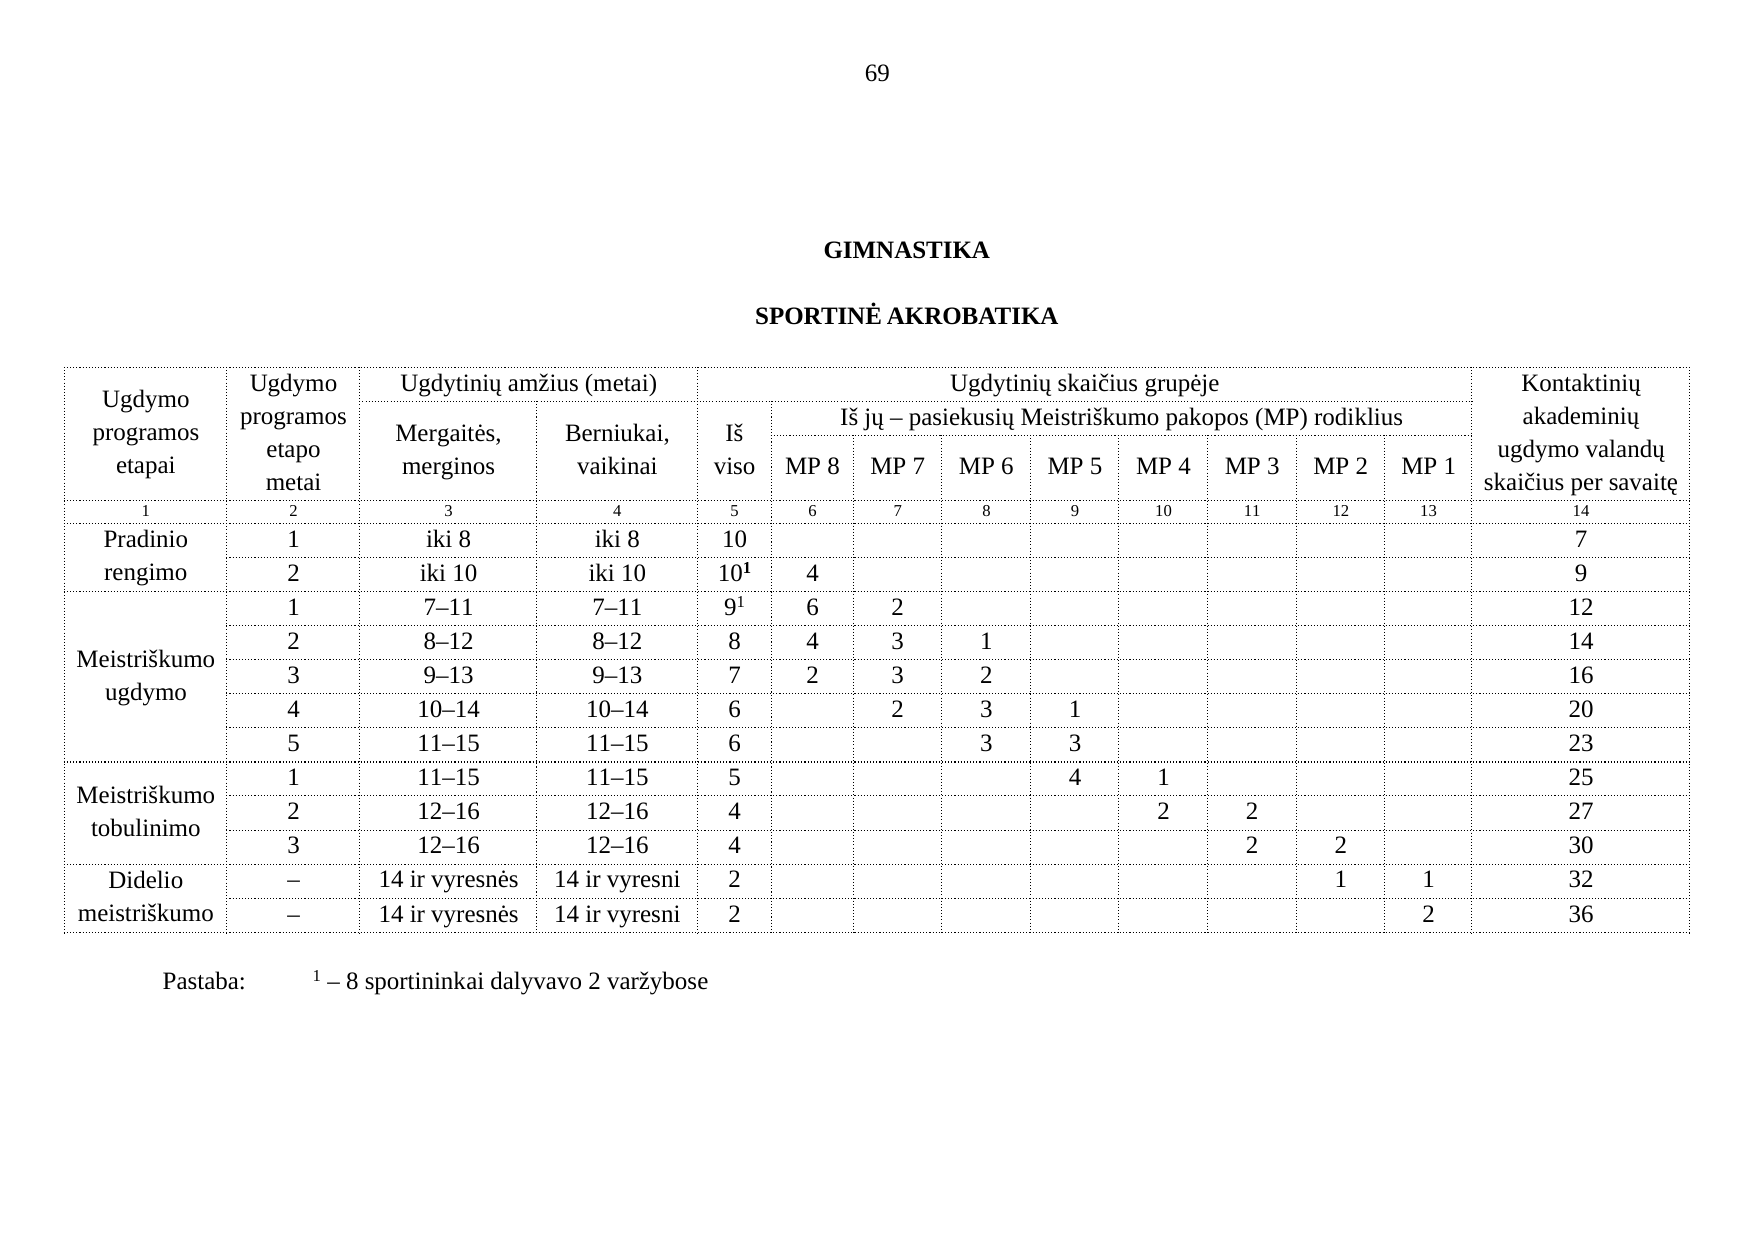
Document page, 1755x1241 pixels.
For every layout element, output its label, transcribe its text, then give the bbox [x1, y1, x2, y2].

table_cell 10–14 [537, 693, 697, 727]
table_cell [853, 830, 942, 863]
text Sportinė akrobatika [177, 301, 1636, 329]
table_cell 6 [697, 727, 771, 761]
table_cell 2 [227, 625, 360, 659]
text Gimnastika [177, 235, 1636, 263]
table_cell 2 [697, 864, 771, 898]
table_cell – [227, 898, 360, 932]
table_cell [942, 523, 1030, 557]
table_cell Mergaitės, merginos [360, 401, 537, 500]
table_cell 3 [227, 659, 360, 693]
table_cell 3 [360, 500, 537, 523]
table_cell MP 1 [1385, 435, 1472, 500]
table_cell [853, 523, 942, 557]
table_cell [1385, 795, 1472, 829]
table_cell 13 [1385, 500, 1472, 523]
table_cell [1030, 625, 1119, 659]
table_cell 12–16 [360, 795, 537, 829]
table_cell [771, 864, 853, 898]
table_cell 91 [697, 591, 771, 625]
table_cell – [227, 864, 360, 898]
table_cell 3 [1030, 727, 1119, 761]
table_cell Iš jų – pasiekusių Meistriškumo pakopos (MP) rodiklius [771, 401, 1472, 435]
table_cell [1296, 761, 1385, 795]
table_cell 1 [1385, 864, 1472, 898]
table_cell 14 [1472, 625, 1690, 659]
table_cell [1385, 659, 1472, 693]
table_cell 8 [697, 625, 771, 659]
table_cell iki 10 [360, 557, 537, 591]
table_cell 14 ir vyresnės [360, 864, 537, 898]
table_cell 2 [227, 795, 360, 829]
table_cell Didelio meistriškumo [64, 864, 227, 932]
table_cell [1208, 898, 1296, 932]
table_cell 5 [697, 761, 771, 795]
table_cell [1208, 761, 1296, 795]
table_cell MP 8 [771, 435, 853, 500]
table_cell 1 [1119, 761, 1208, 795]
table_cell Meistriškumo tobulinimo [64, 761, 227, 863]
table_cell [1208, 864, 1296, 898]
table_cell 7 [697, 659, 771, 693]
table_cell [1296, 795, 1385, 829]
table_cell 2 [853, 591, 942, 625]
table_cell 8–12 [537, 625, 697, 659]
table_cell 14 ir vyresni [537, 898, 697, 932]
table_cell MP 4 [1119, 435, 1208, 500]
table_cell [771, 727, 853, 761]
text Pastaba: 1 – 8 sportininkai dalyvavo 2 varžybose [162, 966, 1580, 994]
table_cell [1030, 898, 1119, 932]
table_cell [1296, 659, 1385, 693]
table_cell [1385, 591, 1472, 625]
table_cell [1030, 659, 1119, 693]
table_cell 14 ir vyresnės [360, 898, 537, 932]
table_cell 9 [1472, 557, 1690, 591]
table_cell 14 ir vyresni [537, 864, 697, 898]
table_cell [1030, 795, 1119, 829]
table_cell 6 [771, 500, 853, 523]
table_cell [942, 557, 1030, 591]
table_header Ugdytinių amžius (metai) [360, 367, 697, 401]
table_cell 5 [227, 727, 360, 761]
table_cell 7 [853, 500, 942, 523]
table_cell [1208, 523, 1296, 557]
table_cell [1119, 864, 1208, 898]
table_cell 30 [1472, 830, 1690, 863]
table_cell 7–11 [360, 591, 537, 625]
table_cell 10–14 [360, 693, 537, 727]
table_cell iki 8 [537, 523, 697, 557]
table_cell 3 [853, 625, 942, 659]
table_cell [1385, 523, 1472, 557]
table_cell 2 [227, 500, 360, 523]
table_cell [1030, 864, 1119, 898]
table_cell [1208, 727, 1296, 761]
table_cell 11–15 [537, 727, 697, 761]
table_cell [1208, 625, 1296, 659]
table_cell MP 3 [1208, 435, 1296, 500]
table_cell [1208, 659, 1296, 693]
table_cell [1385, 557, 1472, 591]
table_cell MP 6 [942, 435, 1030, 500]
table_cell 4 [697, 795, 771, 829]
table_cell 2 [1208, 830, 1296, 863]
table_cell [1385, 625, 1472, 659]
table_cell [771, 761, 853, 795]
table_cell 23 [1472, 727, 1690, 761]
table_cell [1030, 591, 1119, 625]
table_cell 101 [697, 557, 771, 591]
table_cell [1119, 625, 1208, 659]
table_cell [942, 761, 1030, 795]
table_cell [853, 795, 942, 829]
table_cell 4 [537, 500, 697, 523]
table_cell 1 [1296, 864, 1385, 898]
table_header Ugdymo programos etapai [64, 367, 227, 500]
table_cell [771, 898, 853, 932]
table_cell [1385, 727, 1472, 761]
table_cell 4 [1030, 761, 1119, 795]
table_cell [853, 727, 942, 761]
table_cell [1119, 727, 1208, 761]
table_cell 4 [227, 693, 360, 727]
table_cell [1119, 557, 1208, 591]
table_cell MP 5 [1030, 435, 1119, 500]
table_cell 4 [771, 625, 853, 659]
table_cell 11 [1208, 500, 1296, 523]
table_cell [942, 591, 1030, 625]
table_cell [1208, 693, 1296, 727]
table_cell [942, 864, 1030, 898]
table_cell 1 [64, 500, 227, 523]
table_cell 6 [697, 693, 771, 727]
table_cell Meistriškumo ugdymo [64, 591, 227, 761]
table_cell Iš viso [697, 401, 771, 500]
table_cell [1296, 557, 1385, 591]
table_header Ugdymo programos etapo metai [227, 367, 360, 500]
table_cell MP 7 [853, 435, 942, 500]
table_cell 2 [942, 659, 1030, 693]
table_cell 6 [771, 591, 853, 625]
table_cell [853, 761, 942, 795]
table_cell 9–13 [360, 659, 537, 693]
table_cell 2 [853, 693, 942, 727]
table_cell 20 [1472, 693, 1690, 727]
table_header Kontaktinių akademinių ugdymo valandų skaičius per savaitę [1472, 367, 1690, 500]
table_cell [1030, 830, 1119, 863]
table_cell [1119, 523, 1208, 557]
table_cell 12 [1472, 591, 1690, 625]
table_cell 10 [697, 523, 771, 557]
table_cell [1119, 898, 1208, 932]
table_cell 2 [1296, 830, 1385, 863]
table_cell 12 [1296, 500, 1385, 523]
table_cell 7–11 [537, 591, 697, 625]
table_cell 16 [1472, 659, 1690, 693]
table_cell [771, 693, 853, 727]
table_cell Berniukai, vaikinai [537, 401, 697, 500]
table_cell [1296, 693, 1385, 727]
table_cell 5 [697, 500, 771, 523]
table_cell [1296, 727, 1385, 761]
table_cell [771, 795, 853, 829]
table_cell [1119, 659, 1208, 693]
table_cell 2 [697, 898, 771, 932]
table_cell 9 [1030, 500, 1119, 523]
table_cell 1 [942, 625, 1030, 659]
table_cell 2 [1208, 795, 1296, 829]
table_cell 3 [942, 727, 1030, 761]
table_cell [853, 898, 942, 932]
table_cell [942, 795, 1030, 829]
table_header Ugdytinių skaičius grupėje [697, 367, 1472, 401]
table_cell 14 [1472, 500, 1690, 523]
table_cell 2 [1385, 898, 1472, 932]
table_cell 11–15 [360, 727, 537, 761]
table_cell 4 [697, 830, 771, 863]
table_cell 4 [771, 557, 853, 591]
table_cell 12–16 [537, 830, 697, 863]
table_cell MP 2 [1296, 435, 1385, 500]
table_cell 32 [1472, 864, 1690, 898]
table_cell [1296, 625, 1385, 659]
table_cell 8–12 [360, 625, 537, 659]
table_cell [942, 898, 1030, 932]
table_cell Pradinio rengimo [64, 523, 227, 591]
table_cell [853, 557, 942, 591]
table_cell 3 [227, 830, 360, 863]
table_cell iki 8 [360, 523, 537, 557]
table_cell [1296, 898, 1385, 932]
table_cell 8 [942, 500, 1030, 523]
table_cell [853, 864, 942, 898]
table_cell 2 [227, 557, 360, 591]
table_cell 10 [1119, 500, 1208, 523]
table_cell [1296, 591, 1385, 625]
table_cell 11–15 [537, 761, 697, 795]
table_cell iki 10 [537, 557, 697, 591]
table_cell 25 [1472, 761, 1690, 795]
table_cell 11–15 [360, 761, 537, 795]
table_cell [1385, 830, 1472, 863]
table_cell 1 [1030, 693, 1119, 727]
table_cell [771, 830, 853, 863]
table_cell [1030, 557, 1119, 591]
table_cell [942, 830, 1030, 863]
table_cell 2 [771, 659, 853, 693]
table_cell [1385, 761, 1472, 795]
table_cell [1208, 557, 1296, 591]
table_cell 3 [942, 693, 1030, 727]
table_cell 1 [227, 761, 360, 795]
table_cell [1119, 693, 1208, 727]
table_cell 3 [853, 659, 942, 693]
table_cell [1385, 693, 1472, 727]
table_cell 1 [227, 523, 360, 557]
table_cell 7 [1472, 523, 1690, 557]
table_cell [1119, 830, 1208, 863]
table_cell [1208, 591, 1296, 625]
table_cell 36 [1472, 898, 1690, 932]
table_cell [1119, 591, 1208, 625]
table_cell 1 [227, 591, 360, 625]
table_cell 9–13 [537, 659, 697, 693]
table_cell [1030, 523, 1119, 557]
table_cell [1296, 523, 1385, 557]
table_cell 27 [1472, 795, 1690, 829]
table_cell 12–16 [537, 795, 697, 829]
table_cell 2 [1119, 795, 1208, 829]
table_cell 12–16 [360, 830, 537, 863]
table_cell [771, 523, 853, 557]
